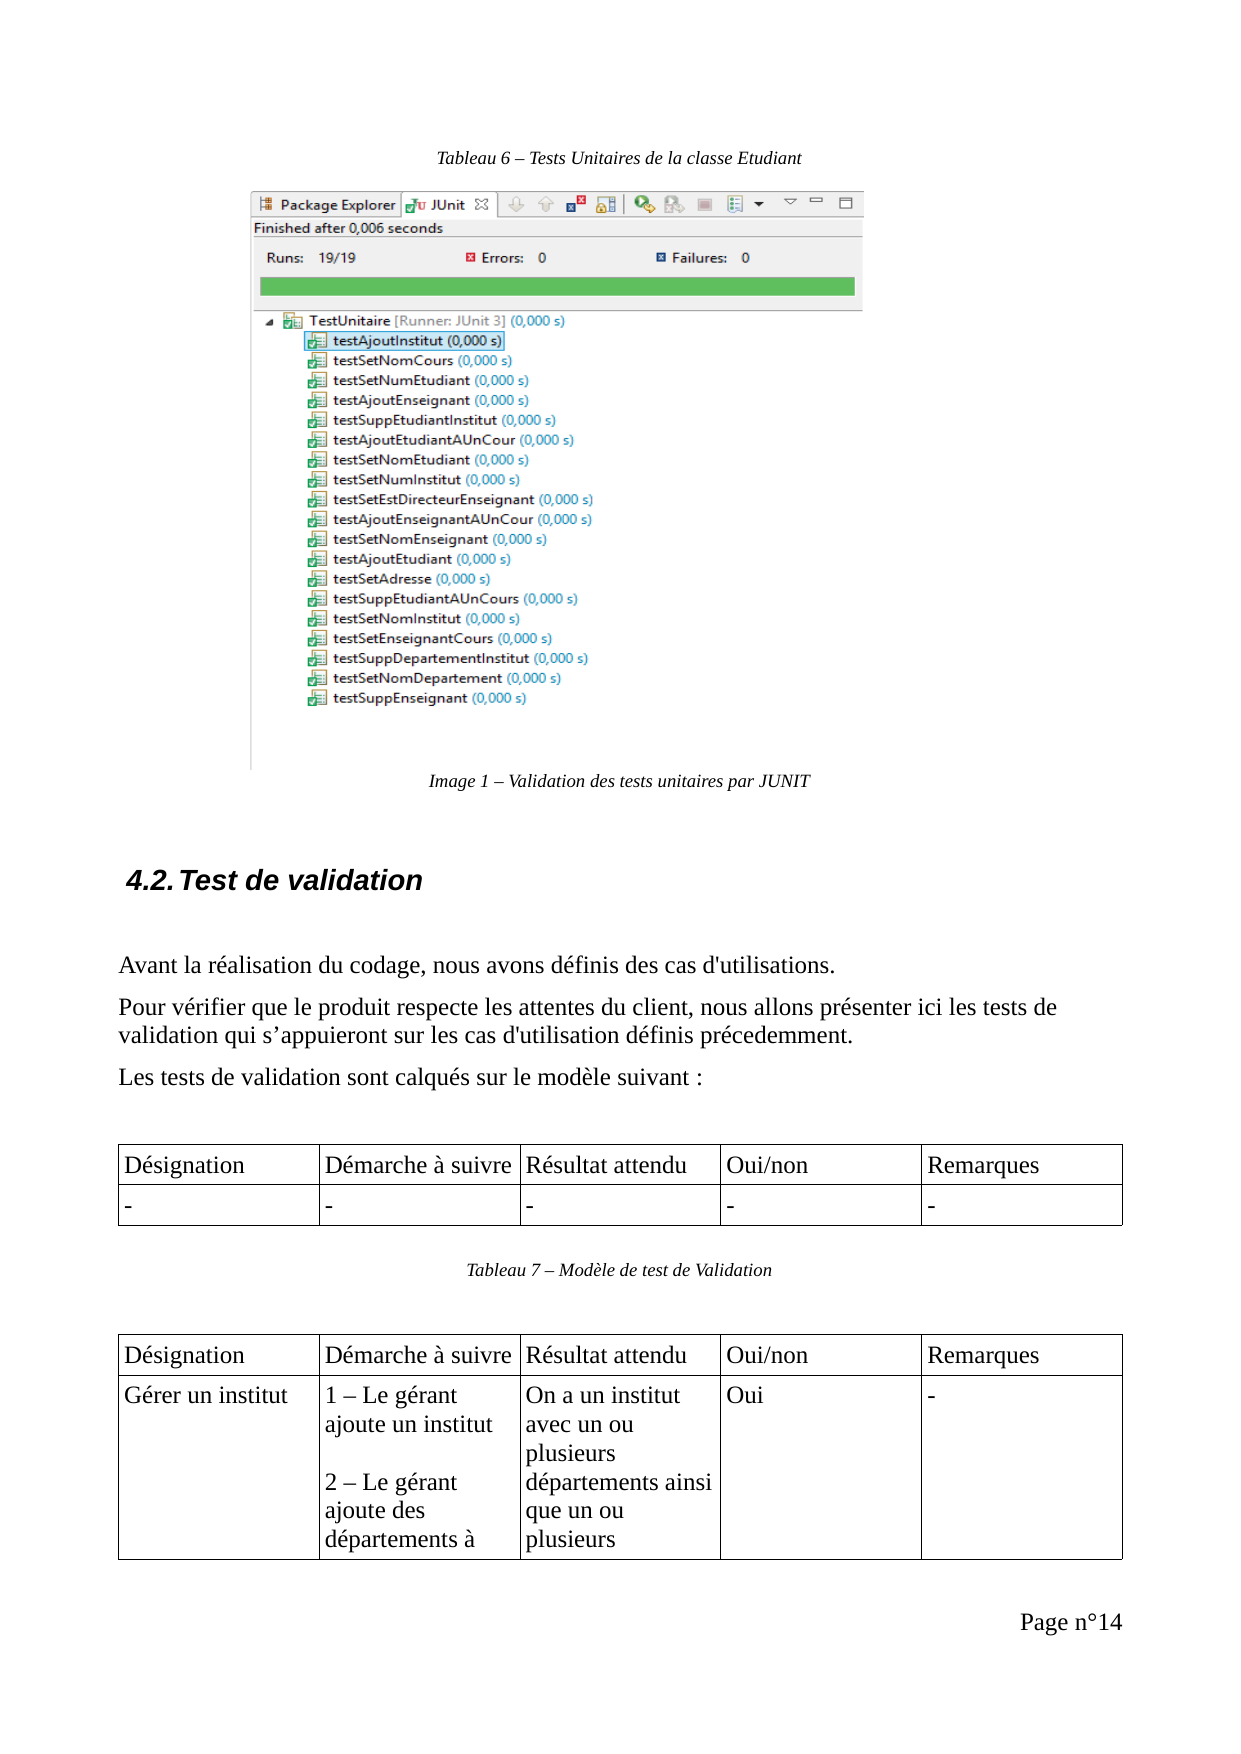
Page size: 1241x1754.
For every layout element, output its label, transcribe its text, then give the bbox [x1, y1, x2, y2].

table_cell - [119, 1185, 319, 1225]
table_header Désignation [119, 1145, 319, 1184]
table_header Démarche à suivre [320, 1145, 520, 1184]
table_header Remarques [922, 1335, 1122, 1374]
table_cell Gérer un institut [119, 1376, 319, 1558]
table_cell On a un institut avec un ou plusieurs départements ainsi que un ou plusieurs [521, 1376, 720, 1558]
text Pour vérifier que le produit respecte les attentes du client, nous allons présenter ici les tests de validation qui s’appuieront sur les cas d'utilisation définis précedemment. [118, 992, 1122, 1049]
table_header Désignation [119, 1335, 319, 1374]
text Avant la réalisation du codage, nous avons définis des cas d'utilisations. [118, 950, 1122, 979]
table_header Résultat attendu [521, 1145, 720, 1184]
table_header Oui/non [721, 1145, 921, 1184]
table_header Remarques [922, 1145, 1122, 1184]
table_header Résultat attendu [521, 1335, 720, 1374]
text Tableau 6 – Tests Unitaires de la classe Etudiant [118, 147, 1122, 168]
table_cell - [521, 1185, 720, 1225]
table_header Démarche à suivre [320, 1335, 520, 1374]
table_cell - [922, 1185, 1122, 1225]
text Tableau 7 – Modèle de test de Validation [118, 1259, 1122, 1280]
table_header Oui/non [721, 1335, 921, 1374]
table_cell 1 – Le gérant ajoute un institut 2 – Le gérant ajoute des départements à [320, 1376, 520, 1558]
subtitle Test de validation [118, 863, 1122, 897]
text Les tests de validation sont calqués sur le modèle suivant : [118, 1062, 1122, 1090]
table_cell - [922, 1376, 1122, 1558]
text Image 1 – Validation des tests unitaires par JUNIT [118, 181, 1122, 791]
table_cell - [721, 1185, 921, 1225]
table_cell - [320, 1185, 520, 1225]
table_cell Oui [721, 1376, 921, 1558]
picture [250, 191, 864, 770]
